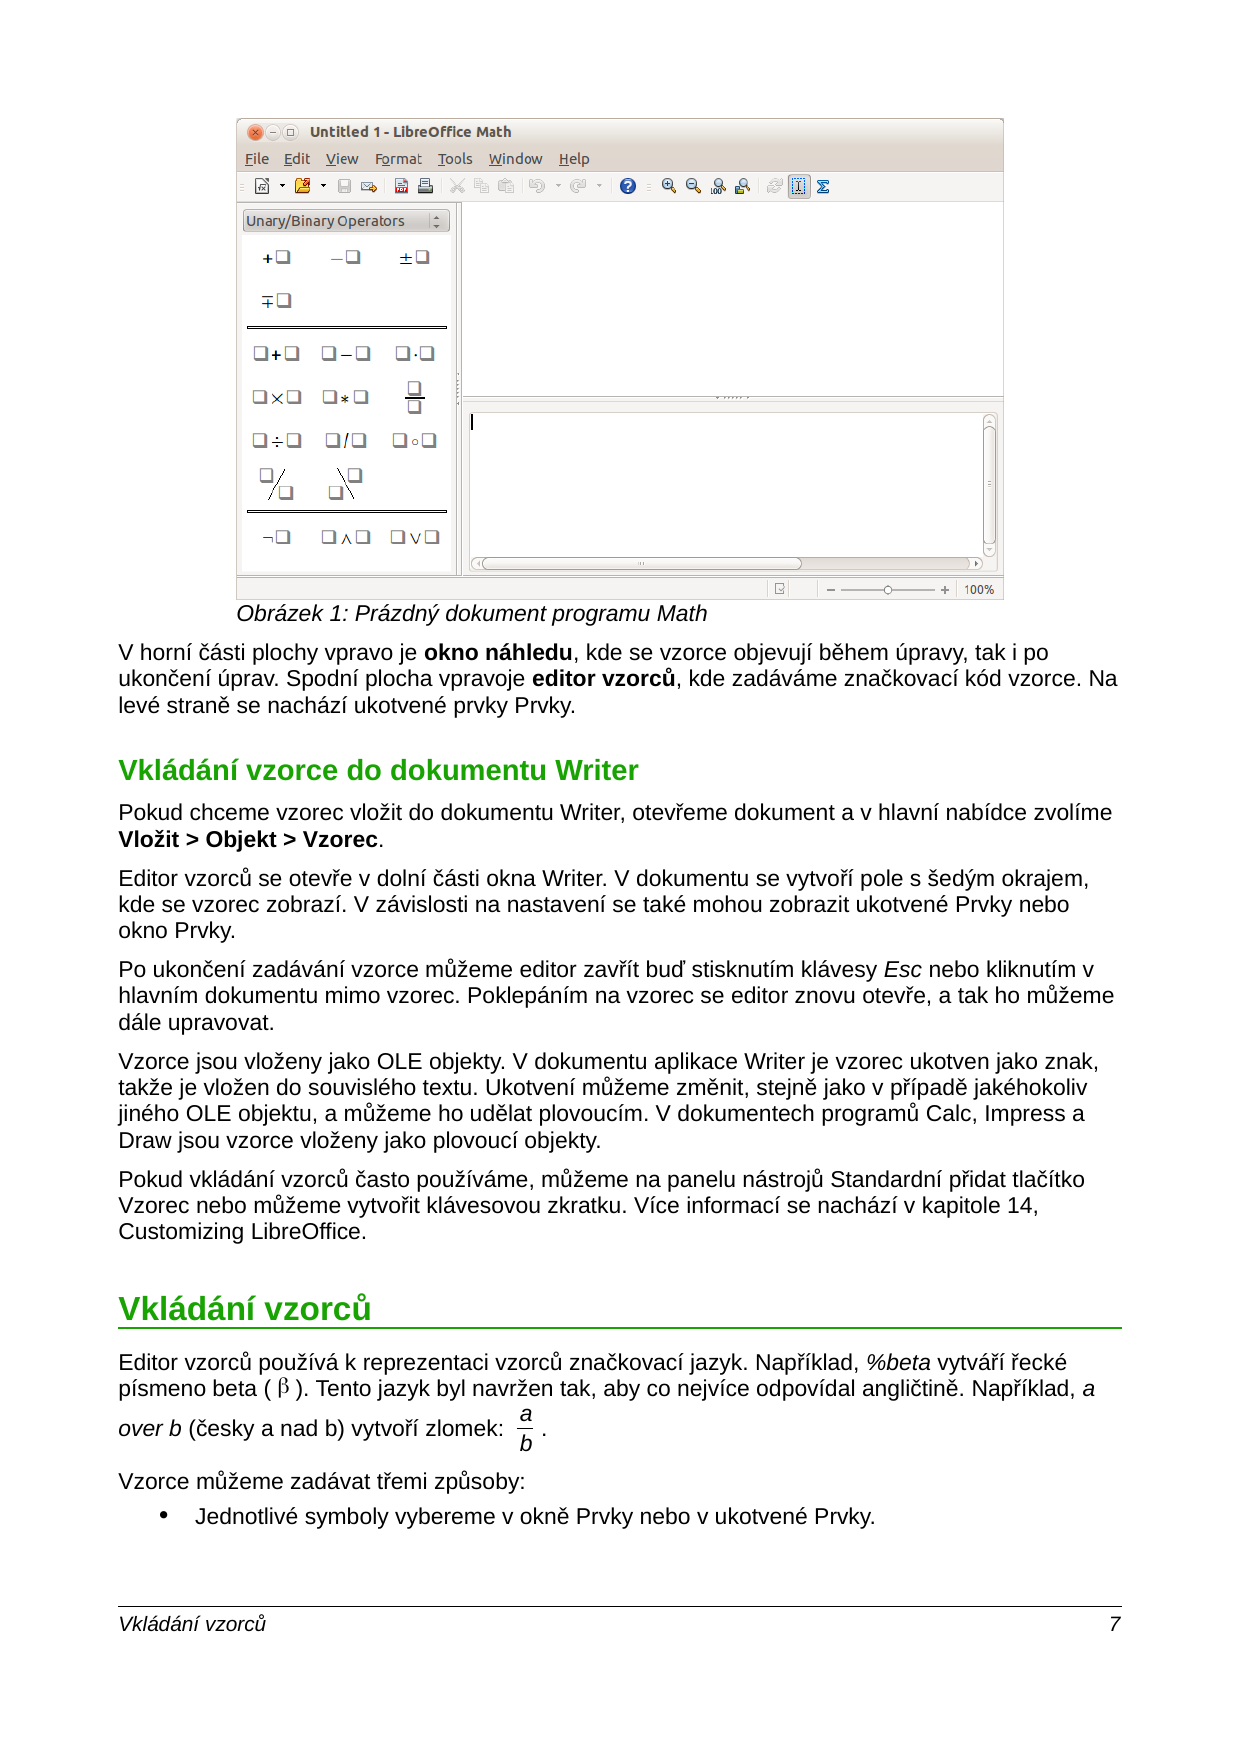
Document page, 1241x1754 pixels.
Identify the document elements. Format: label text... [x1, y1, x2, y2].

text Vzorce jsou vloženy jako OLE objekty. V dokumentu aplikace Writer je vzorec ukotven jako znak, takže je vložen do souvislého textu. Ukotvení můžeme změnit, stejně jako v případě jakéhokoliv jiného OLE objektu, a můžeme ho udělat plovoucím. V dokumentech programů Calc, Impress a Draw jsou vzorce vloženy jako plovoucí objekty. [118, 1048, 1122, 1153]
list Jednotlivé symboly vybereme v okně Prvky nebo v ukotvené Prvky. [156, 1501, 1122, 1530]
text Pokud chceme vzorec vložit do dokumentu Writer, otevřeme dokument a v hlavní nabídce zvolíme Vložit > Objekt > Vzorec. [118, 799, 1122, 852]
text Editor vzorců se otevře v dolní části okna Writer. V dokumentu se vytvoří pole s šedým okrajem, kde se vzorec zobrazí. V závislosti na nastavení se také mohou zobrazit ukotvené Prvky nebo okno Prvky. [118, 864, 1122, 944]
list Vzorce můžeme zadávat třemi způsoby: [118, 1468, 1122, 1495]
text V horní části plochy vpravo je okno náhledu, kde se vzorce objevují během úpravy, tak i po ukončení úprav. Spodní plocha vpravoje editor vzorců, kde zadáváme značkovací kód vzorce. Na levé straně se nachází ukotvené prvky Prvky. [118, 639, 1122, 718]
picture [236, 118, 1004, 600]
subtitle Vkládání vzorců [118, 1289, 1122, 1327]
text Po ukončení zadávání vzorce můžeme editor zavřít buď stisknutím klávesy Esc nebo kliknutím v hlavním dokumentu mimo vzorec. Poklepáním na vzorec se editor znovu otevře, a tak ho můžeme dále upravovat. [118, 956, 1122, 1035]
subtitle Vkládání vzorce do dokumentu Writer [118, 753, 1122, 787]
text Pokud vkládání vzorců často používáme, můžeme na panelu nástrojů Standardní přidat tlačítko Vzorec nebo můžeme vytvořit klávesovou zkratku. Více informací se nachází v kapitole 14, Customizing LibreOffice. [118, 1166, 1122, 1245]
text Obrázek 1: Prázdný dokument programu Math [236, 600, 1004, 626]
text Editor vzorců používá k reprezentaci vzorců značkovací jazyk. Například, %beta vytváří řecké písmeno beta (). Tento jazyk byl navržen tak, aby co nejvíce odpovídal angličtině. Například, a over b (česky a nad b) vytvoří zlomek: . [118, 1348, 1122, 1456]
